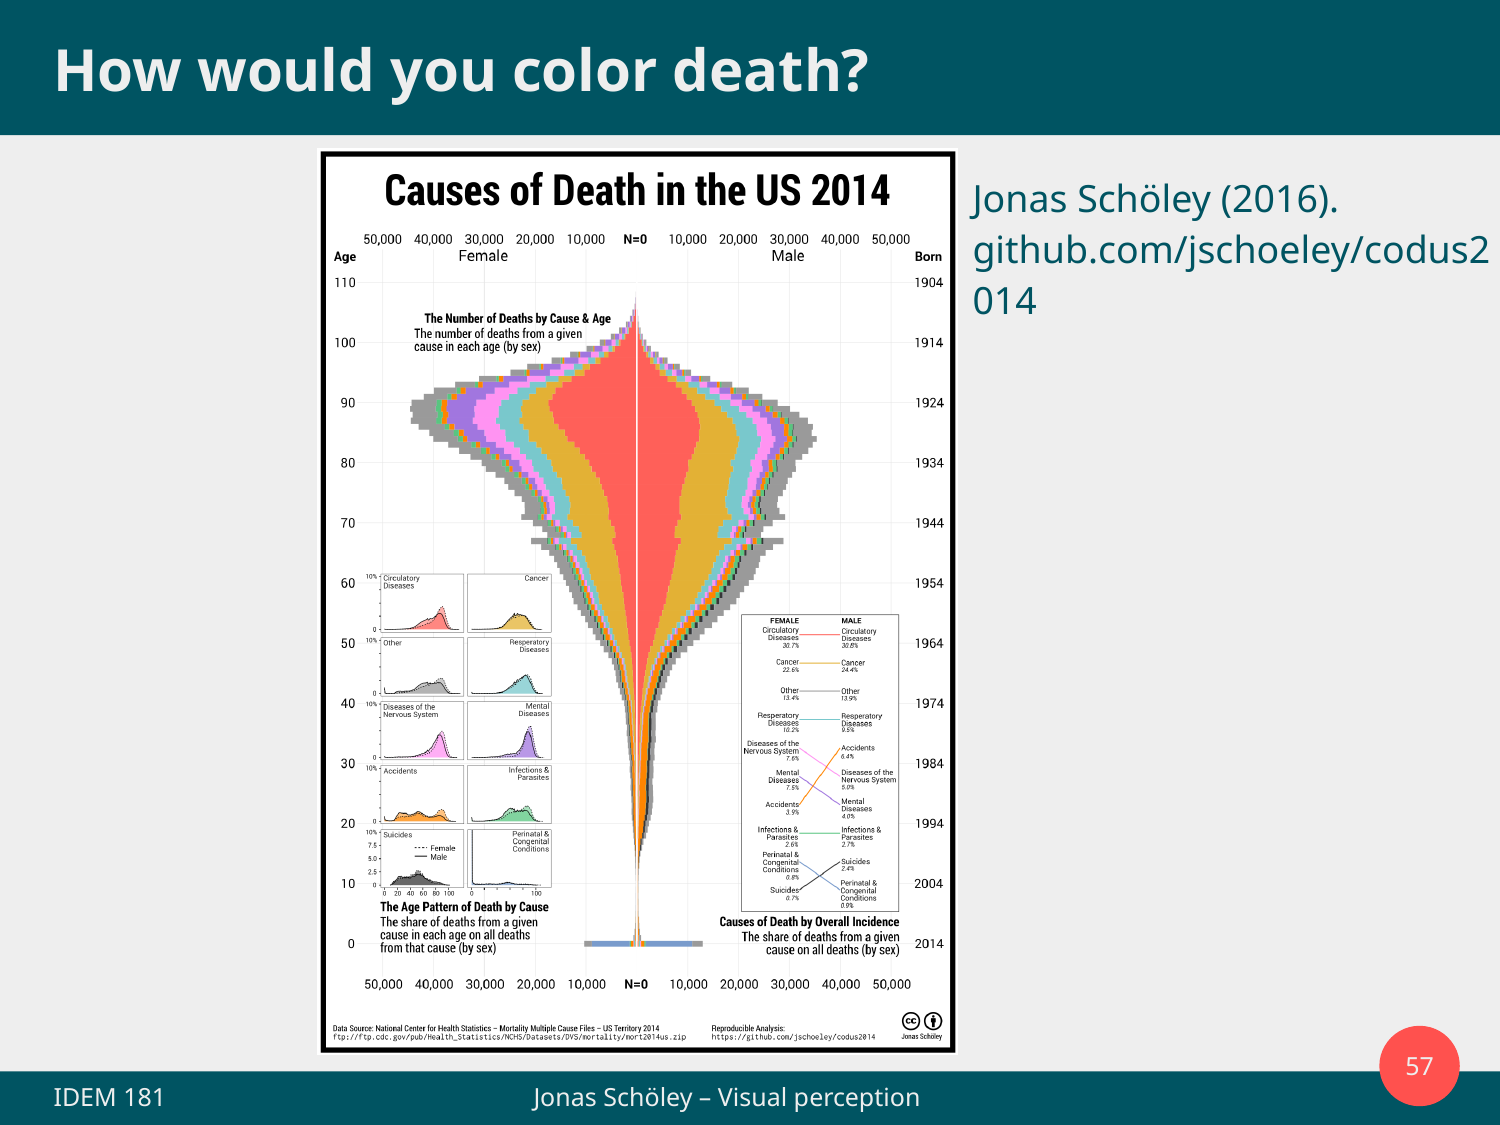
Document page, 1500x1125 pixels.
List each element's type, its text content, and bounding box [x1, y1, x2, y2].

picture [317, 148, 958, 1055]
text_box Jonas Schöley (2016). github.com/jschoeley/codus2014 [957, 164, 1500, 329]
title How would you color death? [53, 0, 1447, 141]
